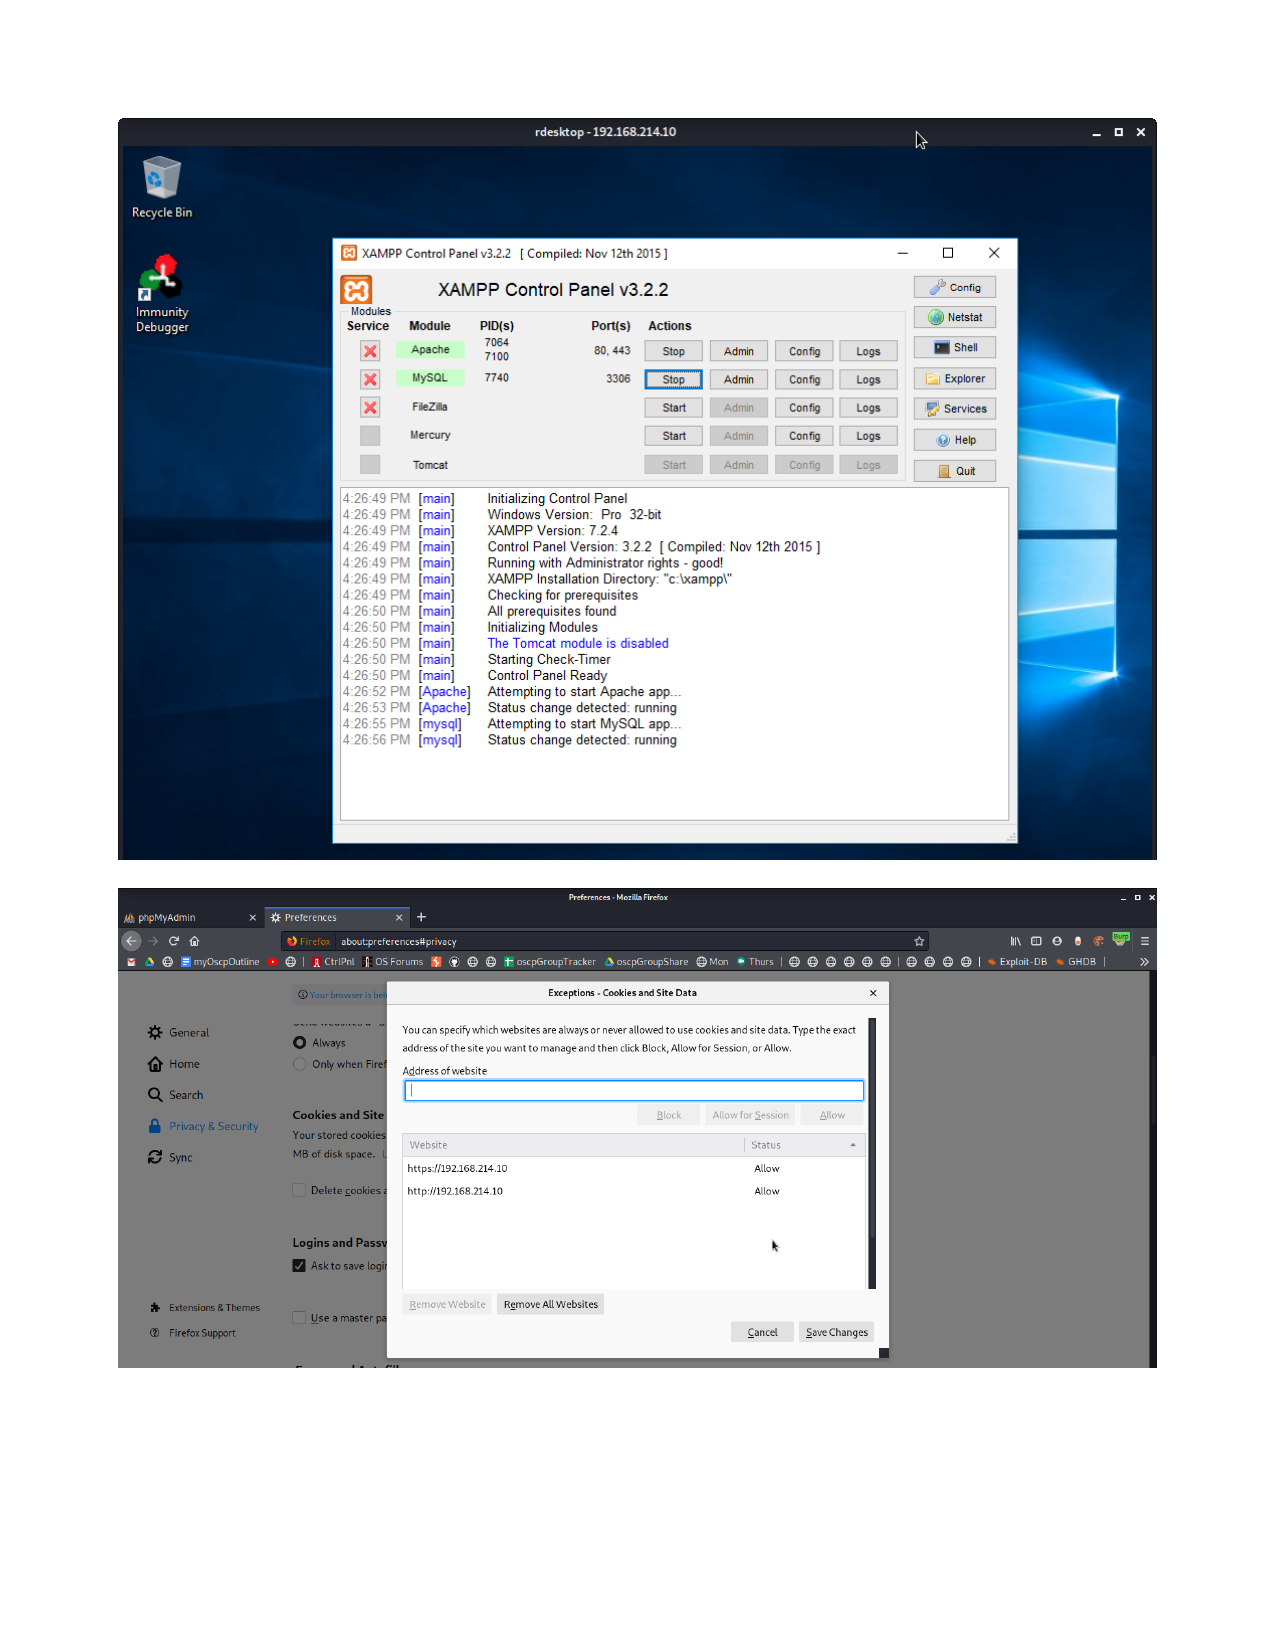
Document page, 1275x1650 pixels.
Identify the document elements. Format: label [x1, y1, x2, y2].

picture [118, 888, 1157, 1368]
picture [118, 118, 1157, 860]
